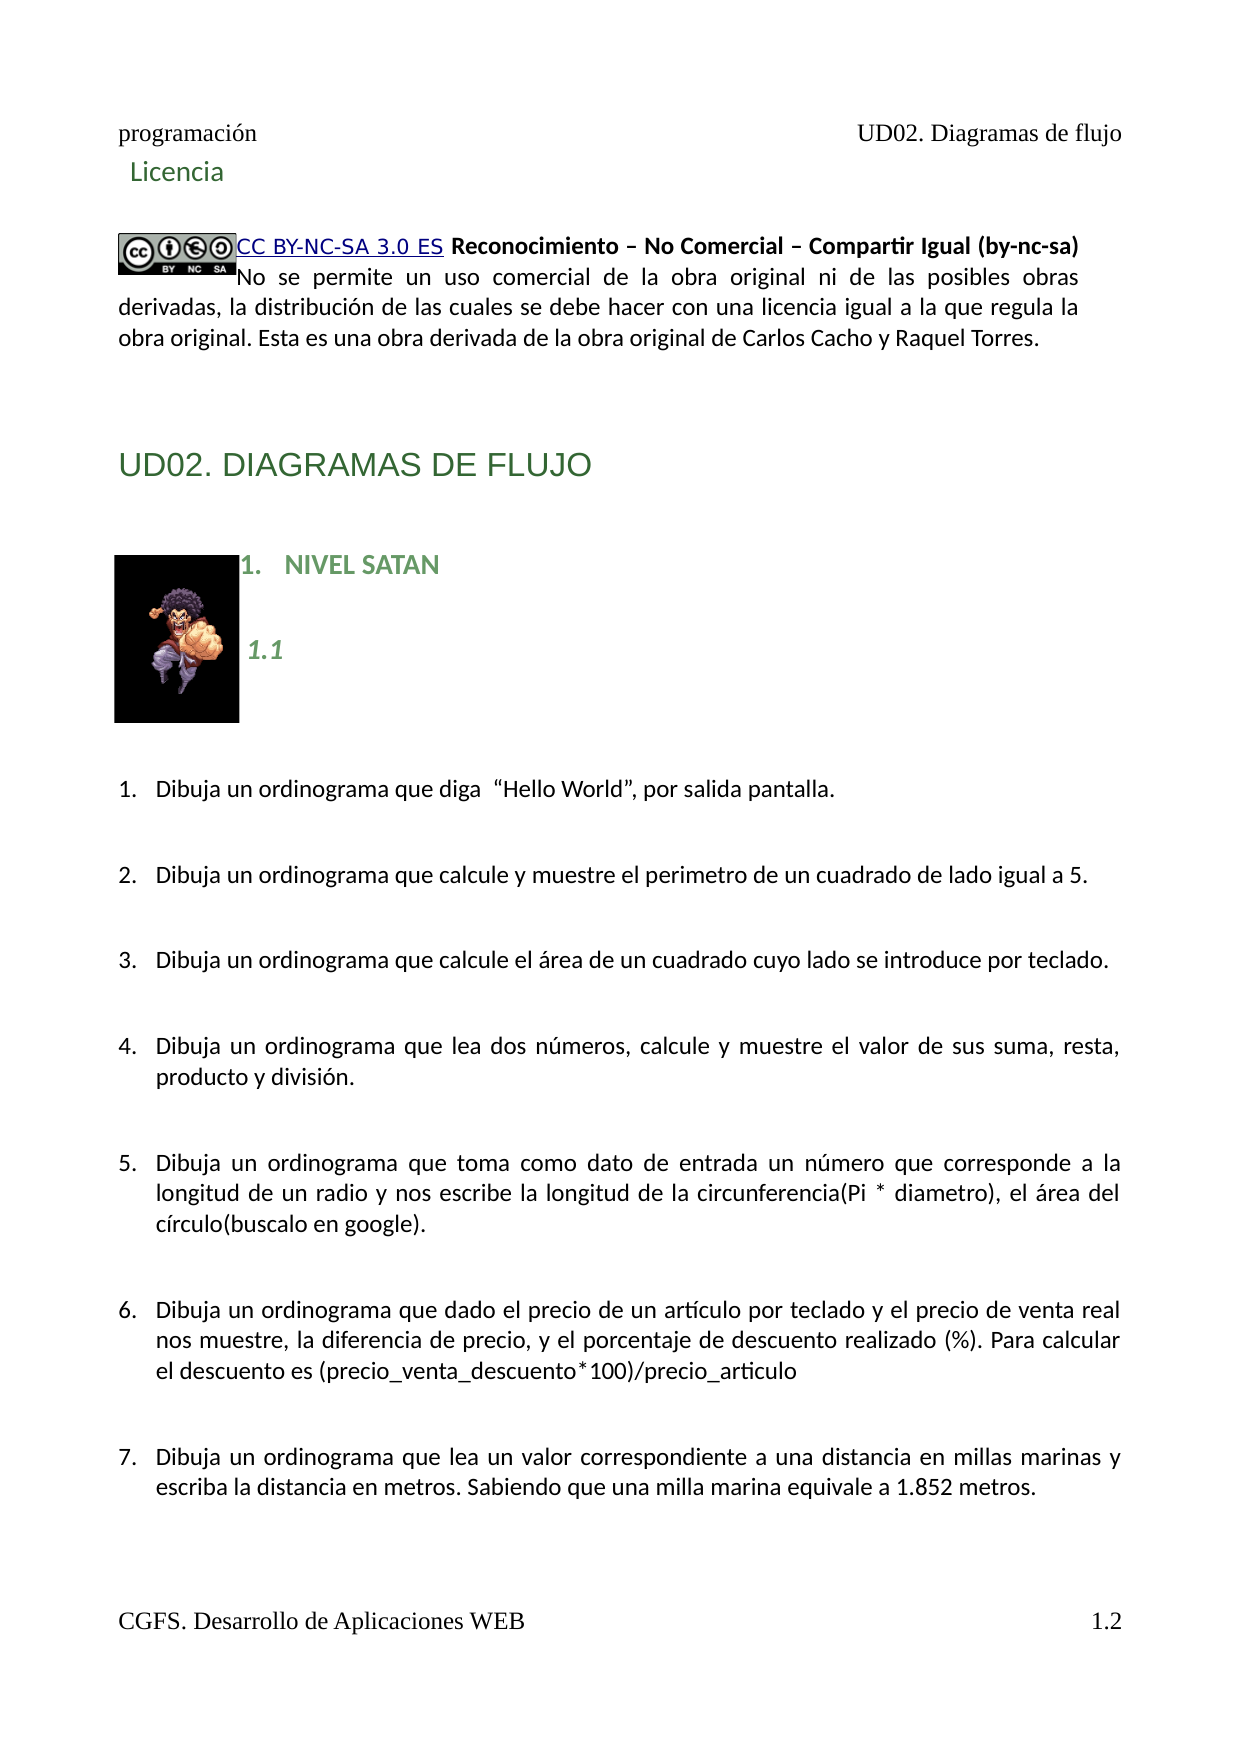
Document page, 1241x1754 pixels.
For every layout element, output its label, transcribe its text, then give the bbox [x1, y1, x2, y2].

list Dibuja un ordinograma que lea dos números, calcule y muestre el valor de sus suma, resta, producto y división. [118, 1031, 1122, 1092]
list Dibuja un ordinograma que diga “Hello World”, por salida pantalla. [118, 773, 1122, 803]
list Dibuja un ordinograma que toma como dato de entrada un número que corresponde a la longitud de un radio y nos escribe la longitud de la circunferencia(Pi * diametro), el área del círculo(buscalo en google). [118, 1147, 1122, 1238]
text CC BY-NC-SA 3.0 ES Reconocimiento – No Comercial – Compartir Igual (by-nc-sa) No se permite un uso comercial de la obra original ni de las posibles obras derivadas, la distribución de las cuales se debe hacer con una licencia igual a la que regula la obra original. Esta es una obra derivada de la obra original de Carlos Cacho y Raquel Torres. [118, 230, 1080, 352]
list Dibuja un ordinograma que calcule y muestre el perimetro de un cuadrado de lado igual a 5. [118, 859, 1122, 889]
list Dibuja un ordinograma que calcule el área de un cuadrado cuyo lado se introduce por teclado. [118, 945, 1122, 975]
list Dibuja un ordinograma que lea un valor correspondiente a una distancia en millas marinas y escriba la distancia en metros. Sabiendo que una milla marina equivale a 1.852 metros. [118, 1441, 1122, 1502]
text Licencia [118, 153, 1122, 189]
list Dibuja un ordinograma que dado el precio de un artículo por teclado y el precio de venta real nos muestre, la diferencia de precio, y el porcentaje de descuento realizado (%). Para calcular el descuento es (precio_venta_descuento*100)/precio_articulo [118, 1294, 1122, 1385]
text UD02. Diagramas de flujo [118, 444, 1122, 483]
subtitle NIVEL SATAN [118, 546, 1122, 582]
